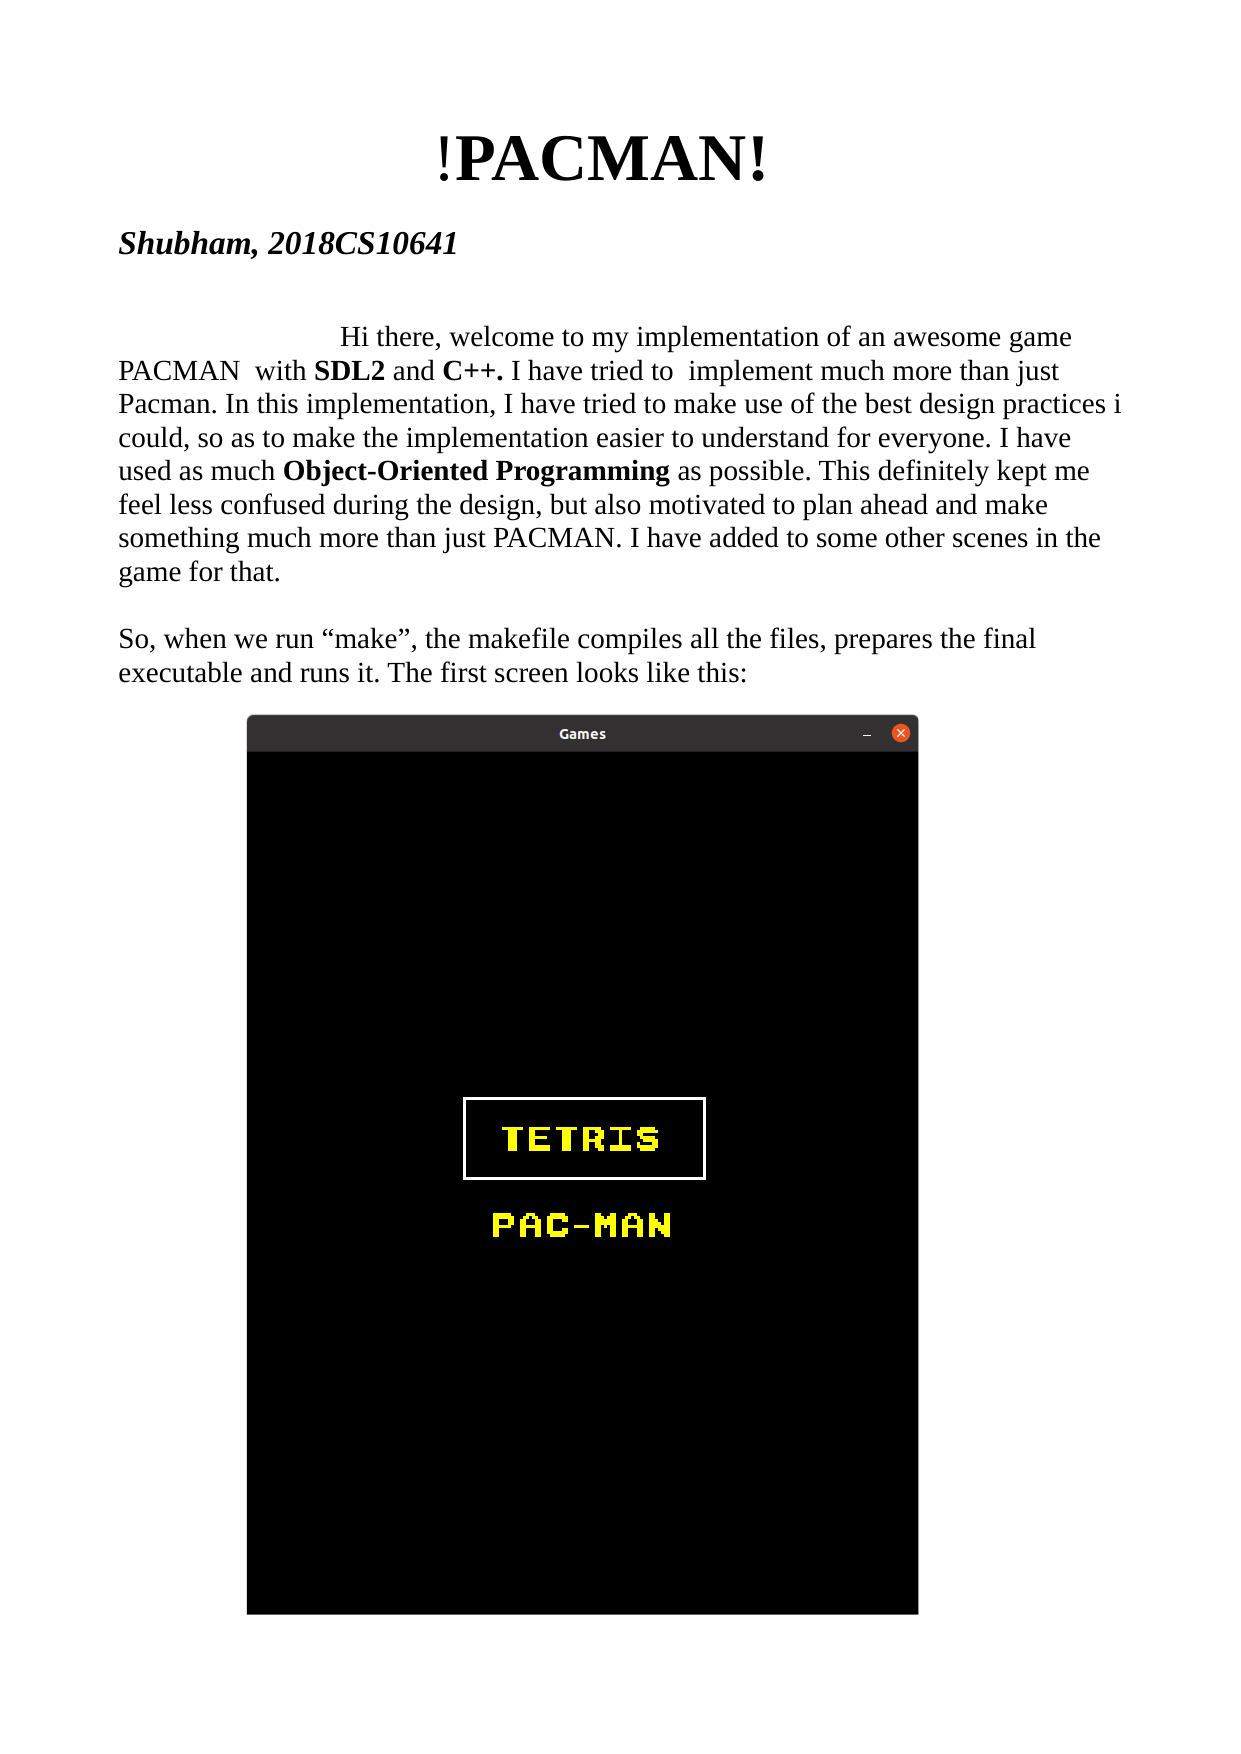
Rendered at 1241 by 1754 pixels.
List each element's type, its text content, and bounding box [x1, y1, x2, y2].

text Hi there, welcome to my implementation of an awesome game PACMAN with SDL2 and C++. I have tried to implement much more than just Pacman. In this implementation, I have tried to make use of the best design practices i could, so as to make the implementation easier to understand for everyone. I have used as much Object-Oriented Programming as possible. This definitely kept me feel less confused during the design, but also motivated to plan ahead and make something much more than just PACMAN. I have added to some other scenes in the game for that. [118, 319, 1122, 588]
text So, when we run “make”, the makefile compiles all the files, prepares the final executable and runs it. The first screen looks like this: [118, 621, 1122, 688]
text !PACMAN! [118, 118, 1122, 195]
text Shubham, 2018CS10641 [118, 223, 1122, 262]
picture [246, 714, 919, 1615]
